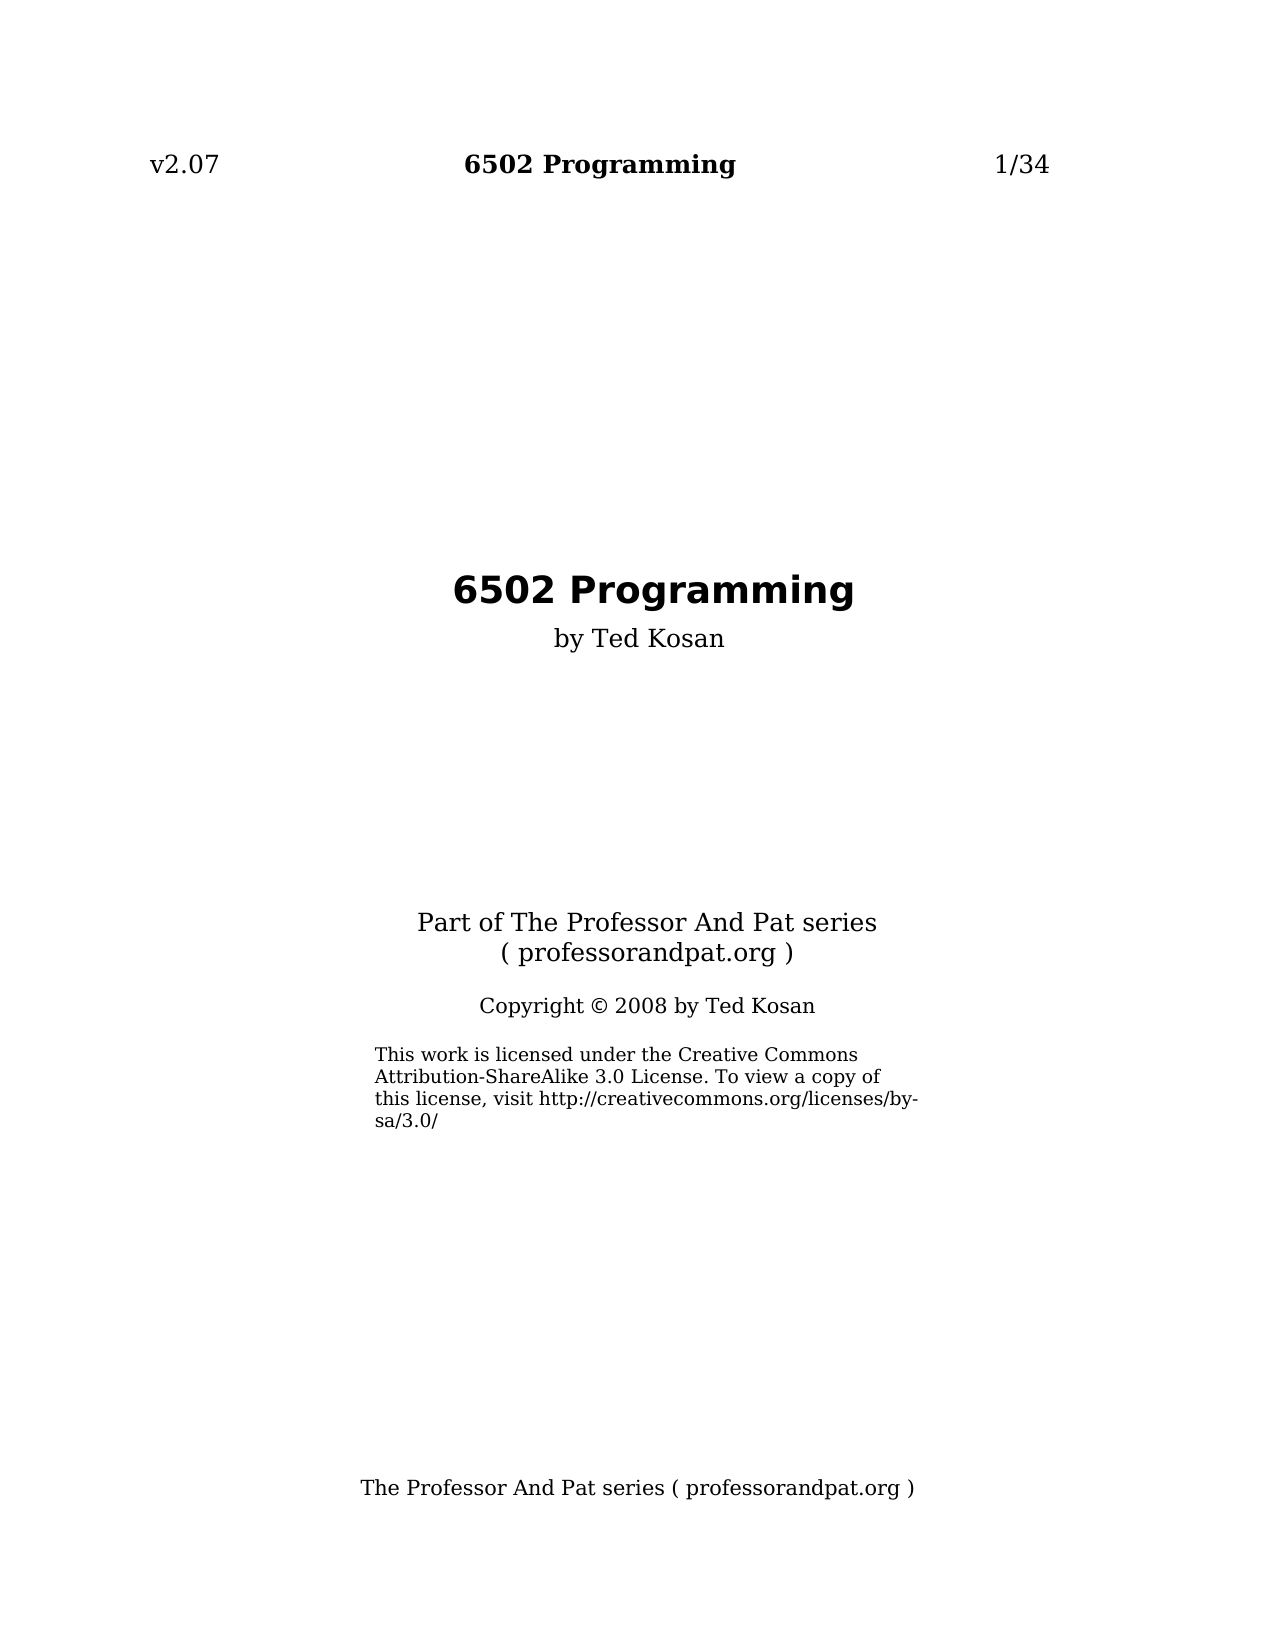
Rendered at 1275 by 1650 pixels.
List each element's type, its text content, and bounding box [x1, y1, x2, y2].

text Part of The Professor And Pat series ( professorandpat.org ) [374, 908, 920, 967]
text Copyright © 2008 by Ted Kosan [374, 991, 920, 1019]
text This work is licensed under the Creative Commons Attribution-ShareAlike 3.0 License. To view a copy of this license, visit http://creativecommons.org/licenses/by-sa/3.0/ [374, 1044, 920, 1132]
subtitle 6502 Programming [422, 568, 856, 612]
text by Ted Kosan [422, 624, 856, 654]
